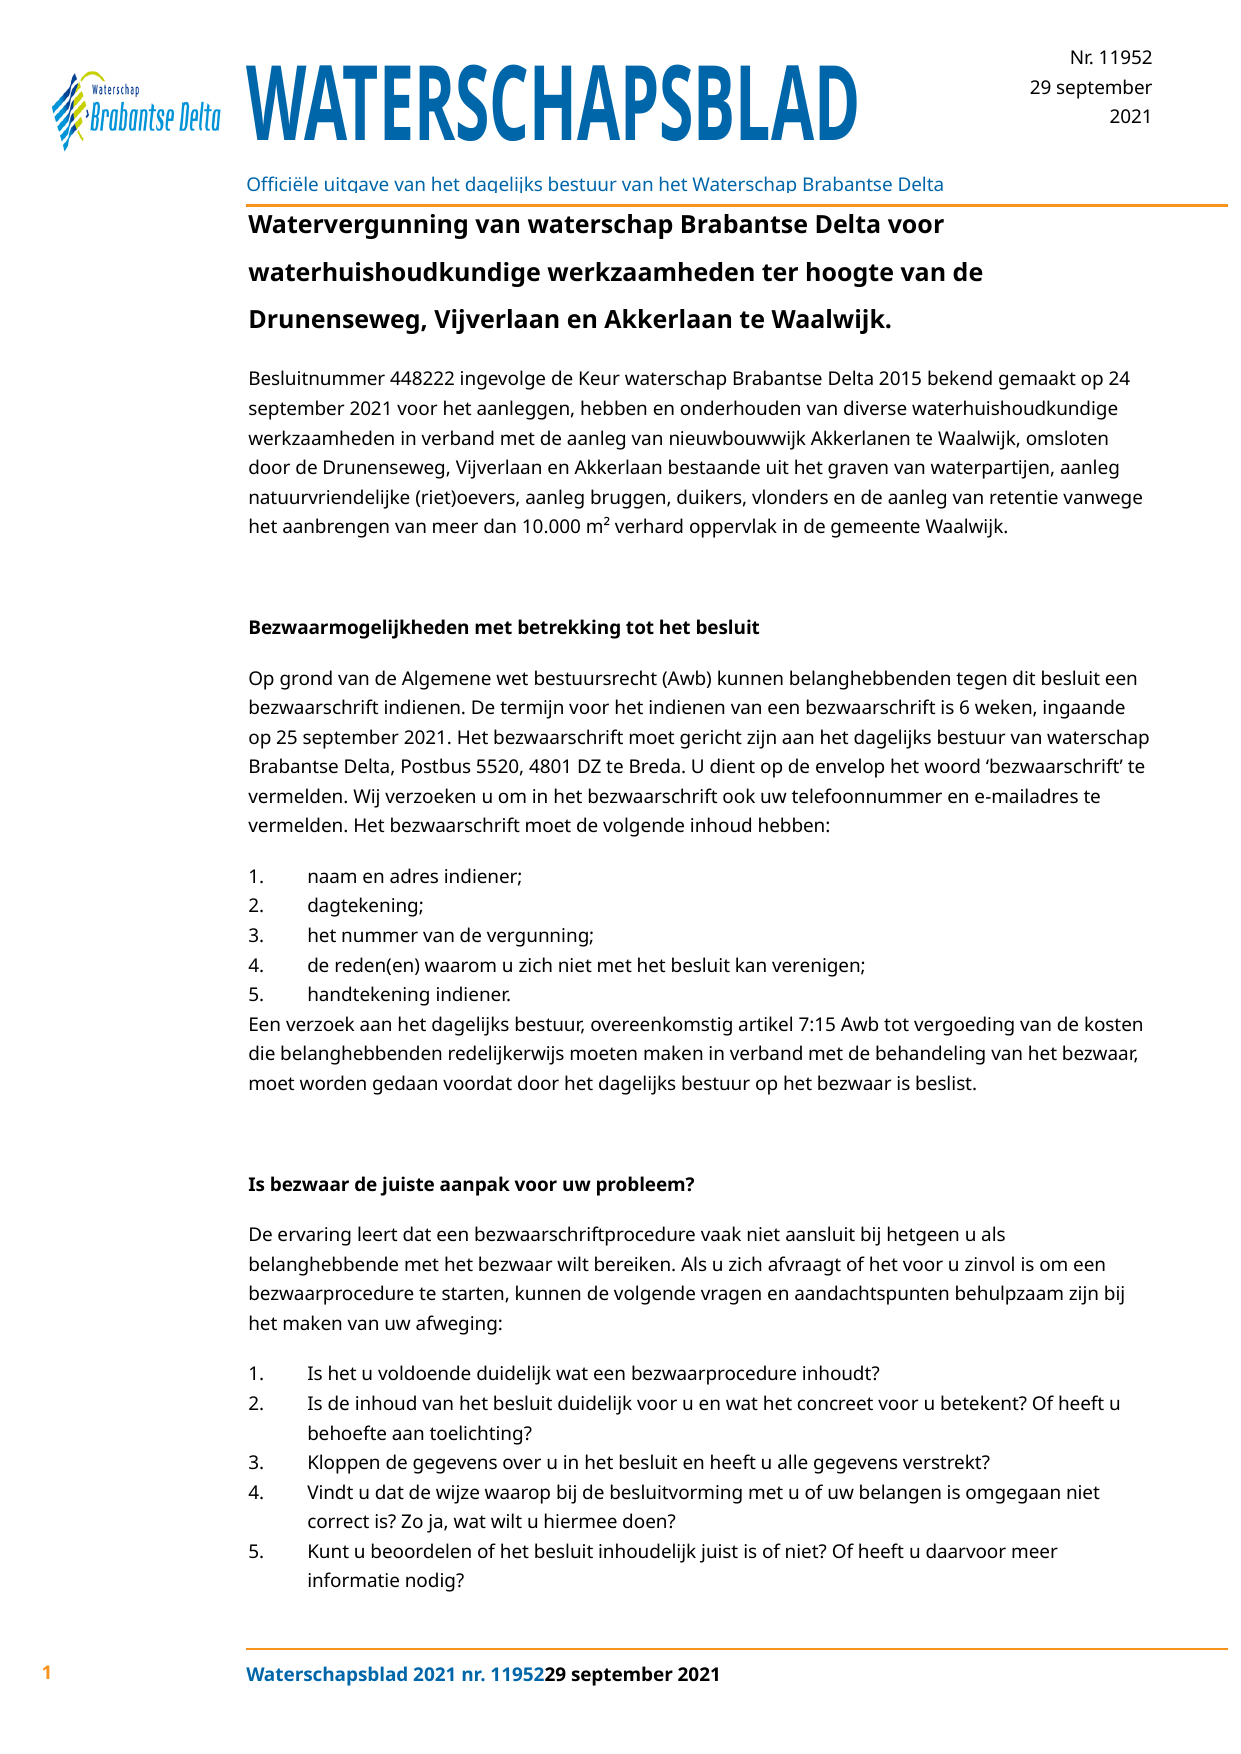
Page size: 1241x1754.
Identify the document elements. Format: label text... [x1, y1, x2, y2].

list Vindt u dat de wijze waarop bij de besluitvorming met u of uw belangen is omgegaan niet correct is? Zo ja, wat wilt u hiermee doen? [248, 1479, 1152, 1534]
list handtekening indiener. [248, 981, 1152, 1007]
list de reden(en) waarom u zich niet met het besluit kan verenigen; [248, 952, 1152, 977]
picture [41, 47, 231, 172]
list Kloppen de gegevens over u in het besluit en heeft u alle gegevens verstrekt? [248, 1449, 1152, 1475]
text De ervaring leert dat een bezwaarschriftprocedure vaak niet aansluit bij hetgeen u als belanghebbende met het bezwaar wilt bereiken. Als u zich afvraagt of het voor u zinvol is om een bezwaarprocedure te starten, kunnen de volgende vragen en aandachtspunten behulpzaam zijn bij het maken van uw afweging: [248, 1221, 1152, 1336]
list het nummer van de vergunning; [248, 922, 1152, 948]
text Watervergunning van waterschap Brabantse Delta voor waterhuishoudkundige werkzaamheden ter hoogte van de Drunenseweg, Vijverlaan en Akkerlaan te Waalwijk. [248, 207, 1152, 336]
list Is het u voldoende duidelijk wat een bezwaarprocedure inhoudt? [248, 1361, 1152, 1386]
text Is bezwaar de juiste aanpak voor uw probleem? [248, 1171, 1152, 1197]
list Kunt u beoordelen of het besluit inhoudelijk juist is of niet? Of heeft u daarvoor meer informatie nodig? [248, 1538, 1152, 1593]
list naam en adres indiener; [248, 863, 1152, 889]
list Is de inhoud van het besluit duidelijk voor u en wat het concreet voor u betekent? Of heeft u behoefte aan toelichting? [248, 1390, 1152, 1445]
text Besluitnummer 448222 ingevolge de Keur waterschap Brabantse Delta 2015 bekend gemaakt op 24 september 2021 voor het aanleggen, hebben en onderhouden van diverse waterhuishoudkundige werkzaamheden in verband met de aanleg van nieuwbouwwijk Akkerlanen te Waalwijk, omsloten door de Drunenseweg, Vijverlaan en Akkerlaan bestaande uit het graven van waterpartijen, aanleg natuurvriendelijke (riet)oevers, aanleg bruggen, duikers, vlonders en de aanleg van retentie vanwege het aanbrengen van meer dan 10.000 m² verhard oppervlak in de gemeente Waalwijk. [248, 366, 1152, 539]
text Bezwaarmogelijkheden met betrekking tot het besluit [248, 614, 1152, 640]
text Een verzoek aan het dagelijks bestuur, overeenkomstig artikel 7:15 Awb tot vergoeding van de kosten die belanghebbenden redelijkerwijs moeten maken in verband met de behandeling van het bezwaar, moet worden gedaan voordat door het dagelijks bestuur op het bezwaar is beslist. [248, 1011, 1152, 1096]
text Op grond van de Algemene wet bestuursrecht (Awb) kunnen belanghebbenden tegen dit besluit een bezwaarschrift indienen. De termijn voor het indienen van een bezwaarschrift is 6 weken, ingaande op 25 september 2021. Het bezwaarschrift moet gericht zijn aan het dagelijks bestuur van waterschap Brabantse Delta, Postbus 5520, 4801 DZ te Breda. U dient op de envelop het woord ‘bezwaarschrift’ te vermelden. Wij verzoeken u om in het bezwaarschrift ook uw telefoonnummer en e‑mailadres te vermelden. Het bezwaarschrift moet de volgende inhoud hebben: [248, 665, 1152, 838]
list dagtekening; [248, 893, 1152, 918]
